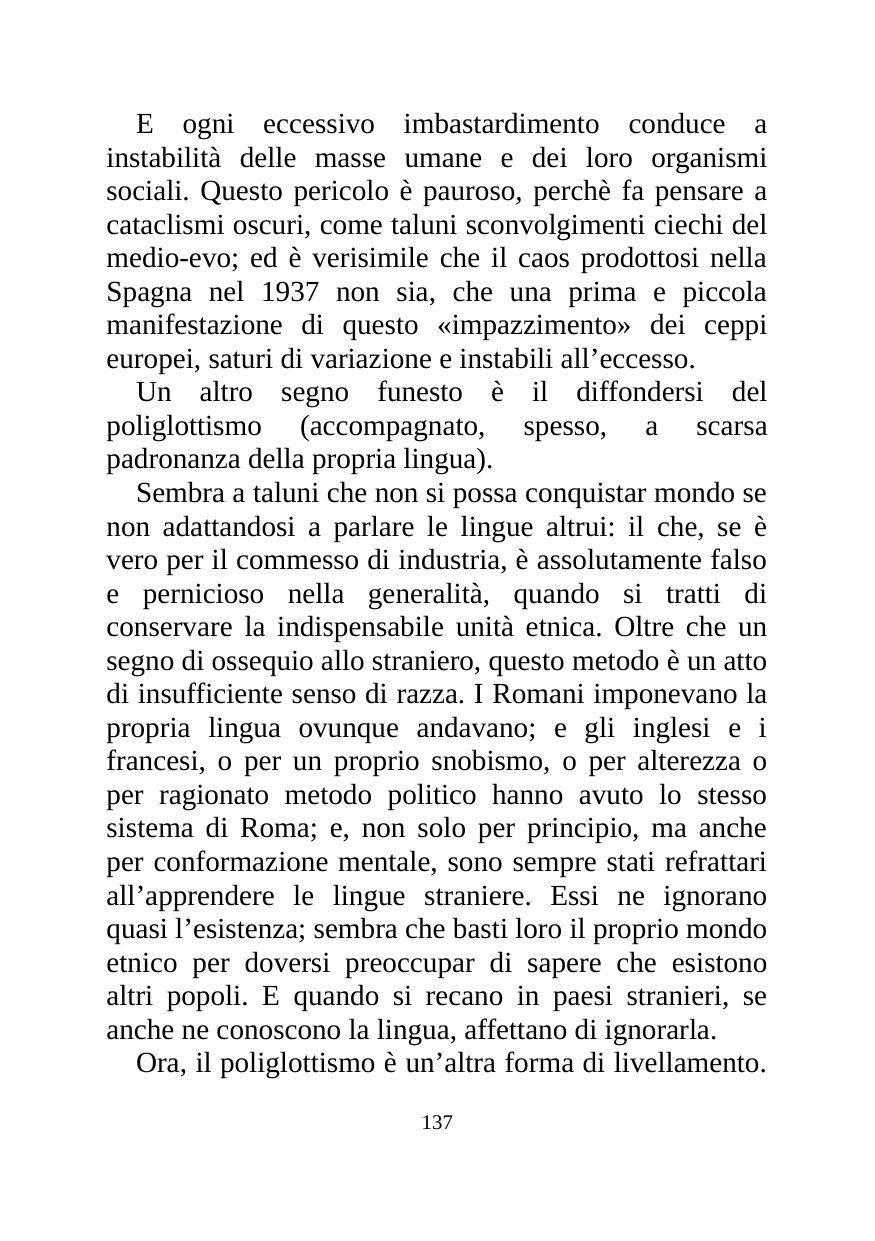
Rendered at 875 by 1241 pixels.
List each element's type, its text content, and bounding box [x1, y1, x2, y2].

text Un altro segno funesto è il diffondersi del poliglottismo (accompagnato, spesso, a scarsa padronanza della propria lingua). [106, 374, 768, 475]
text Ora, il poliglottismo è un’altra forma di livellamento. [106, 1045, 768, 1079]
text E ogni eccessivo imbastardimento conduce a instabilità delle masse umane e dei loro organismi sociali. Questo pericolo è pauroso, perchè fa pensare a cataclismi oscuri, come taluni sconvolgimenti ciechi del medio-evo; ed è verisimile che il caos prodottosi nella Spagna nel 1937 non sia, che una prima e piccola manifestazione di questo «impazzimento» dei ceppi europei, saturi di variazione e instabili all’eccesso. [106, 106, 768, 374]
text Sembra a taluni che non si possa conquistar mondo se non adattandosi a parlare le lingue altrui: il che, se è vero per il commesso di industria, è assolutamente falso e pernicioso nella generalità, quando si tratti di conservare la indispensabile unità etnica. Oltre che un segno di ossequio allo straniero, questo metodo è un atto di insufficiente senso di razza. I Romani imponevano la propria lingua ovunque andavano; e gli inglesi e i francesi, o per un proprio snobismo, o per alterezza o per ragionato metodo politico hanno avuto lo stesso sistema di Roma; e, non solo per principio, ma anche per conformazione mentale, sono sempre stati refrattari all’apprendere le lingue straniere. Essi ne ignorano quasi l’esistenza; sembra che basti loro il proprio mondo etnico per doversi preoccupar di sapere che esistono altri popoli. E quando si recano in paesi stranieri, se anche ne conoscono la lingua, affettano di ignorarla. [106, 475, 768, 1045]
